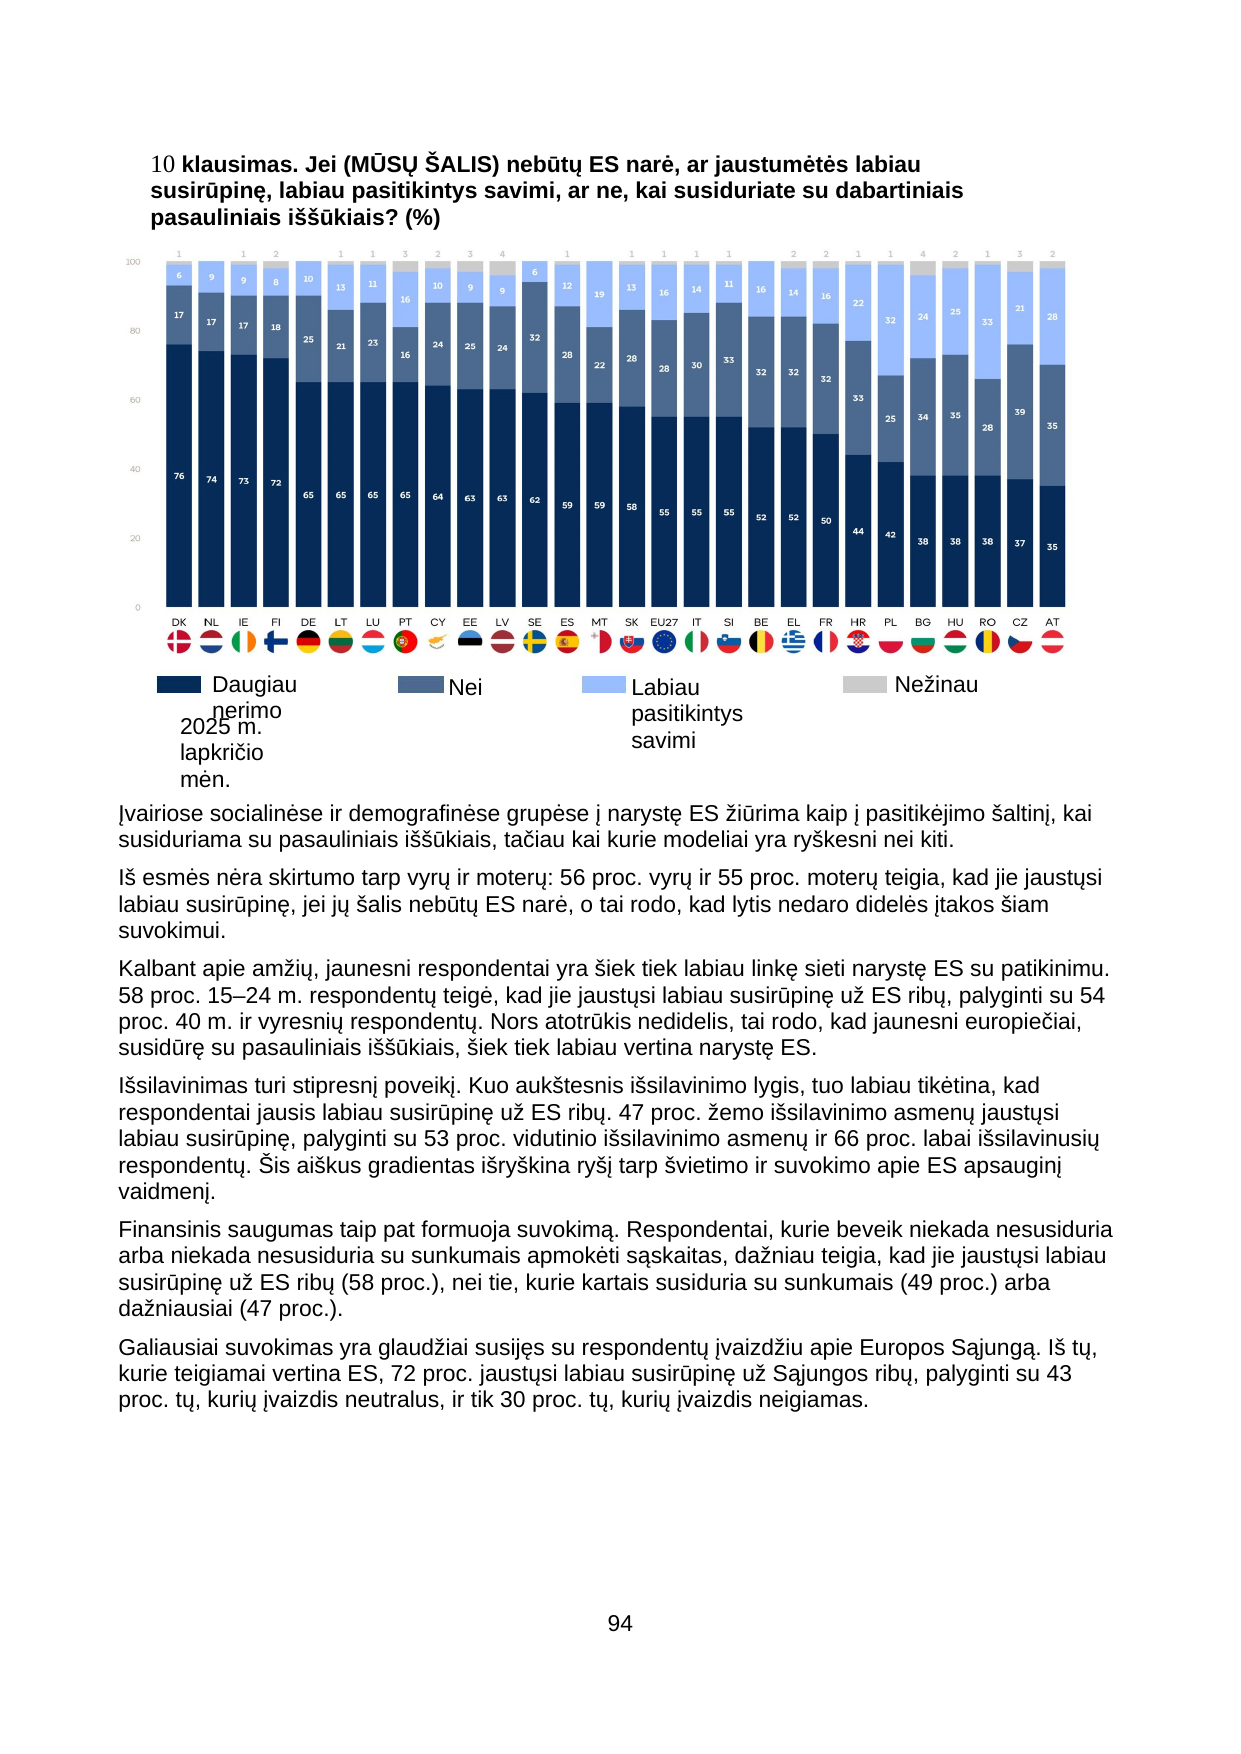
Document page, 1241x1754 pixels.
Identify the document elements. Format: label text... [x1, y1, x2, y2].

text Įvairiose socialinėse ir demografinėse grupėse į narystę ES žiūrima kaip į pasitikėjimo šaltinį, kai susiduriama su pasauliniais iššūkiais, tačiau kai kurie modeliai yra ryškesni nei kiti. [118, 118, 1122, 852]
picture [118, 242, 1075, 656]
text Kalbant apie amžių, jaunesni respondentai yra šiek tiek labiau linkę sieti narystę ES su patikinimu. 58 proc. 15–24 m. respondentų teigė, kad jie jaustųsi labiau susirūpinę už ES ribų, palyginti su 54 proc. 40 m. ir vyresnių respondentų. Nors atotrūkis nedidelis, tai rodo, kad jaunesni europiečiai, susidūrę su pasauliniais iššūkiais, šiek tiek labiau vertina narystę ES. [118, 955, 1122, 1061]
picture [149, 669, 891, 694]
text Galiausiai suvokimas yra glaudžiai susijęs su respondentų įvaizdžiu apie Europos Sąjungą. Iš tų, kurie teigiamai vertina ES, 72 proc. jaustųsi labiau susirūpinę už Sąjungos ribų, palyginti su 43 proc. tų, kurių įvaizdis neutralus, ir tik 30 proc. tų, kurių įvaizdis neigiamas. [118, 1333, 1122, 1412]
text Išsilavinimas turi stipresnį poveikį. Kuo aukštesnis išsilavinimo lygis, tuo labiau tikėtina, kad respondentai jausis labiau susirūpinę už ES ribų. 47 proc. žemo išsilavinimo asmenų jaustųsi labiau susirūpinę, palyginti su 53 proc. vidutinio išsilavinimo asmenų ir 66 proc. labai išsilavinusių respondentų. Šis aiškus gradientas išryškina ryšį tarp švietimo ir suvokimo apie ES apsauginį vaidmenį. [118, 1072, 1122, 1204]
text Finansinis saugumas taip pat formuoja suvokimą. Respondentai, kurie beveik niekada nesusiduria arba niekada nesusiduria su sunkumais apmokėti sąskaitas, dažniau teigia, kad jie jaustųsi labiau susirūpinę už ES ribų (58 proc.), nei tie, kurie kartais susiduria su sunkumais (49 proc.) arba dažniausiai (47 proc.). [118, 1216, 1122, 1322]
text Iš esmės nėra skirtumo tarp vyrų ir moterų: 56 proc. vyrų ir 55 proc. moterų teigia, kad jie jaustųsi labiau susirūpinę, jei jų šalis nebūtų ES narė, o tai rodo, kad lytis nedaro didelės įtakos šiam suvokimui. [118, 864, 1122, 943]
picture [257, 681, 263, 691]
picture [452, 683, 459, 694]
